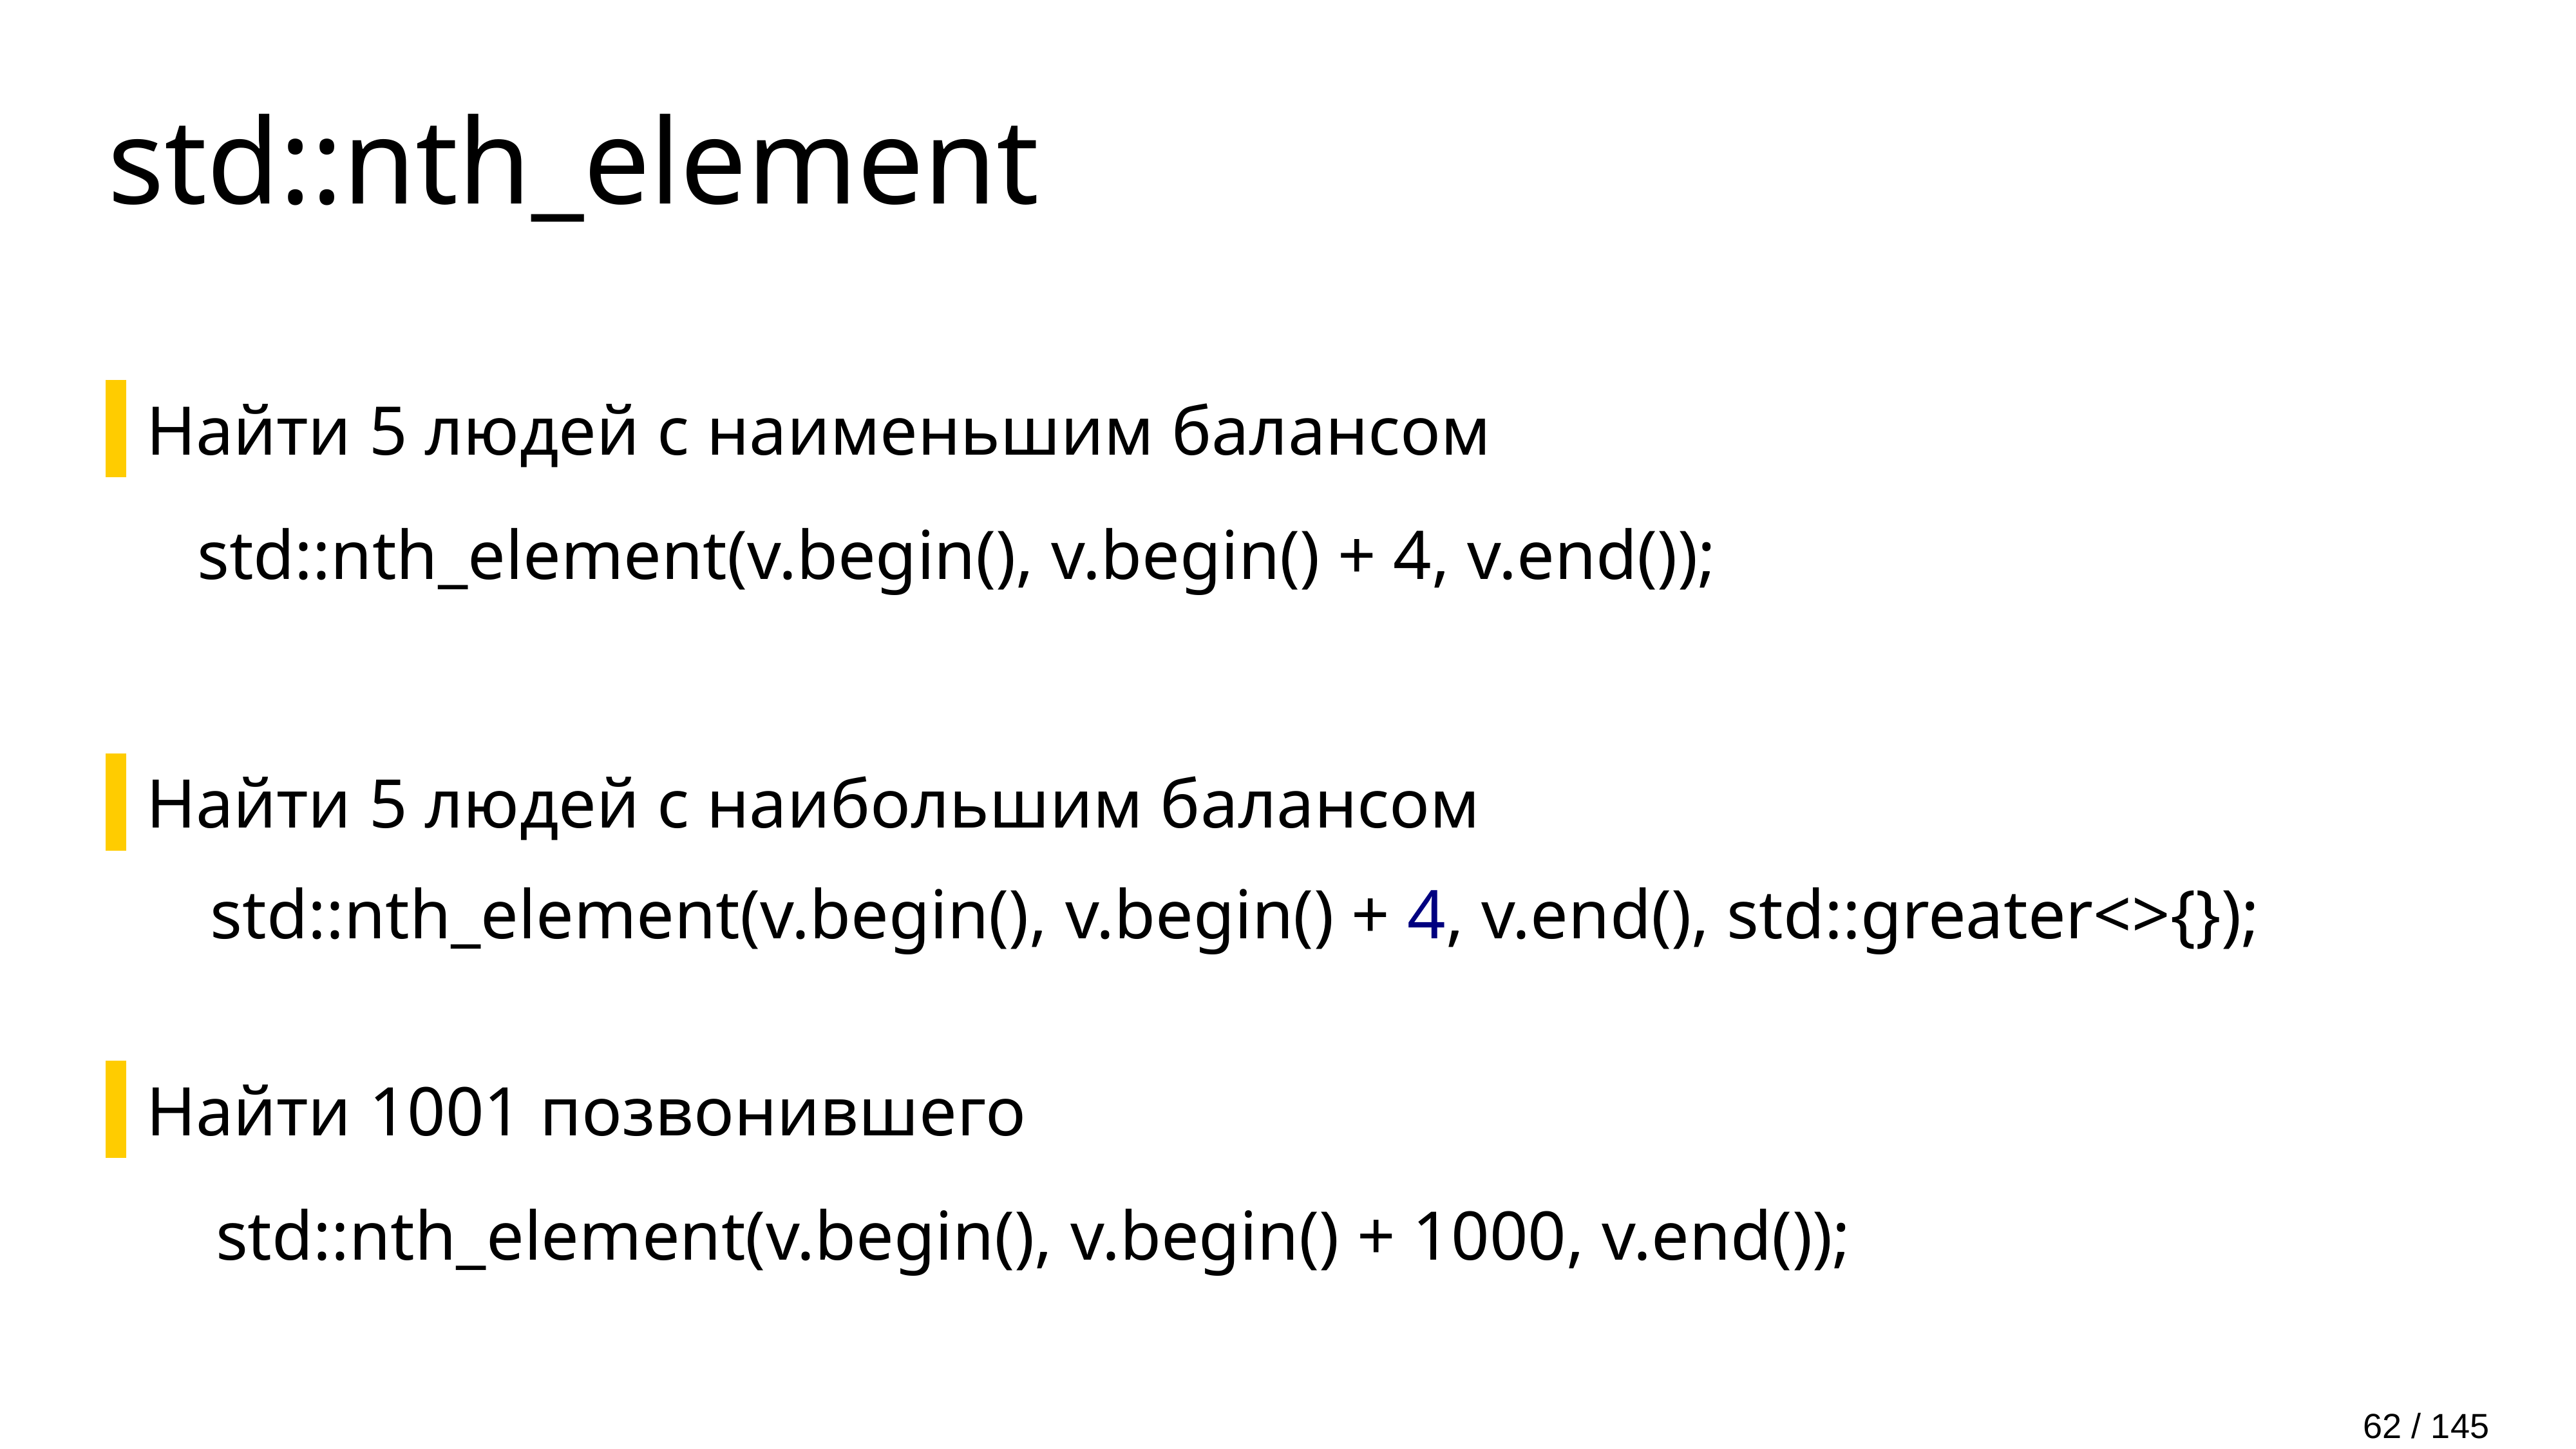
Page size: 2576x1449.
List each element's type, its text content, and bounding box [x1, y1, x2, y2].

text_box Найти 5 людей с наименьшим балансом std::nth_element(v.begin(), v.begin() + 4, v.end()); Найти 5 людей с наибольшим балансом std::nth_element(v.begin(), v.begin() + 4, v.end(), std::greater<>{}); Найти 1001 позвонившего std::nth_element(v.begin(), v.begin() + 1000, v.end()); [96, 364, 2512, 1419]
title std::nth_element [108, 80, 2468, 242]
text_box <number> / 145 [2353, 1402, 2576, 1449]
